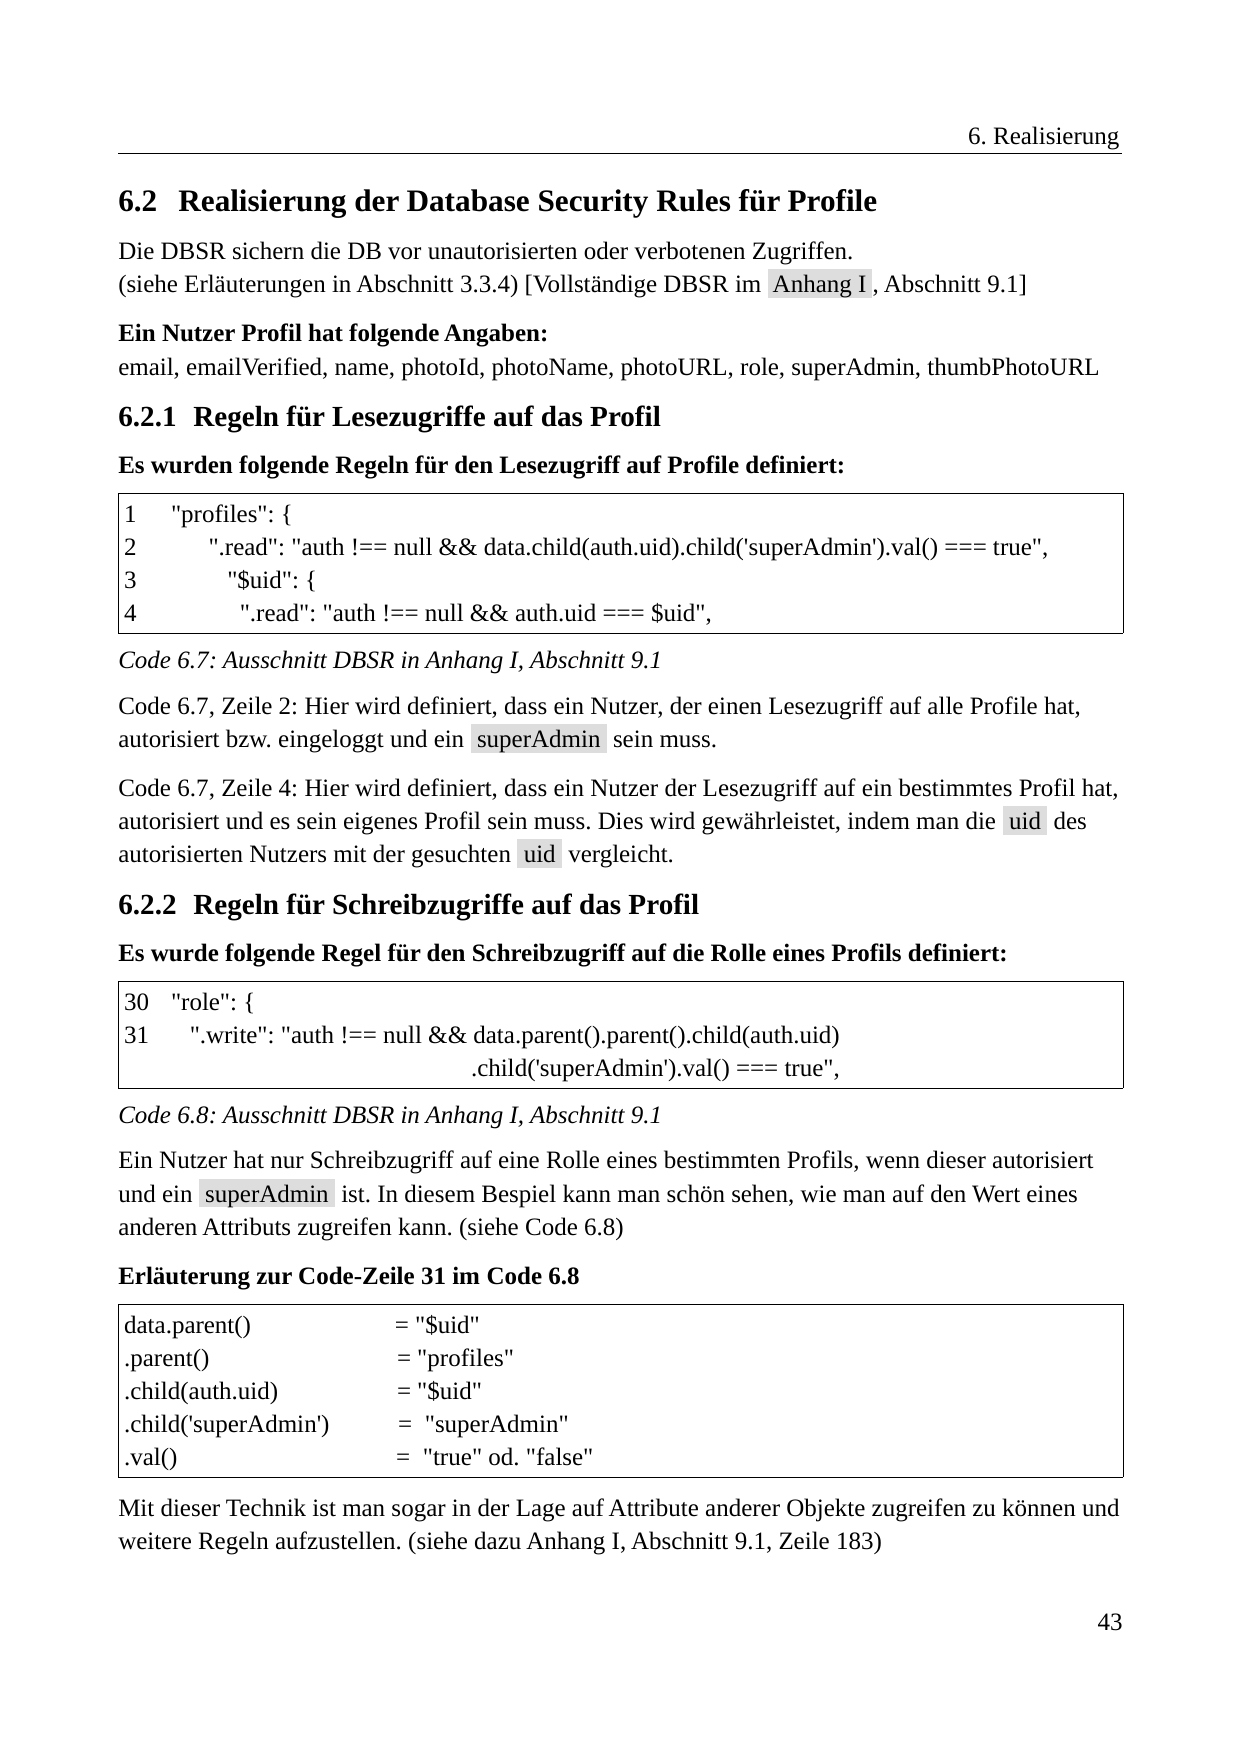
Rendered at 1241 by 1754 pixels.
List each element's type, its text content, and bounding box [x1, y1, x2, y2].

table_header 30 31 [119, 982, 165, 1087]
text Ein Nutzer hat nur Schreibzugriff auf eine Rolle eines bestimmten Profils, wenn dieser autorisiert und ein superAdmin ist. In diesem Bespiel kann man schön sehen, wie man auf den Wert eines anderen Attributs zugreifen kann. (siehe Code 6.8) [118, 1146, 1122, 1240]
table_header "role": { ".write": "auth !== null && data.parent().parent().child(auth.uid) .child('superAdmin').val() === true", [165, 982, 1123, 1087]
subtitle Regeln für Lesezugriffe auf das Profil [118, 399, 1122, 433]
text Erläuterung zur Code-Zeile 31 im Code 6.8 [118, 1261, 1122, 1290]
text Die DBSR sichern die DB vor unautorisierten oder verbotenen Zugriffen. [118, 236, 1122, 265]
text Es wurde folgende Regel für den Schreibzugriff auf die Rolle eines Profils definiert: [118, 938, 1122, 967]
text Ein Nutzer Profil hat folgende Angaben: [118, 318, 1122, 347]
text Es wurden folgende Regeln für den Lesezugriff auf Profile definiert: [118, 450, 1122, 479]
table_header "profiles": { ".read": "auth !== null && data.child(auth.uid).child('superAdmin').val() === true", "$uid": { ".read": "auth !== null && auth.uid === $uid", [165, 494, 1123, 633]
table_header data.parent() = "$uid" .parent() = "profiles" .child(auth.uid) = "$uid" .child('superAdmin') = "superAdmin" .val() = "true" od. "false" [119, 1305, 1123, 1477]
text email, emailVerified, name, photoId, photoName, photoURL, role, superAdmin, thumbPhotoURL [118, 352, 1122, 380]
subtitle Realisierung der Database Security Rules für Profile [118, 182, 1122, 218]
table_header 1 2 3 4 [119, 494, 165, 633]
text Code 6.7: Ausschnitt DBSR in Anhang I, Abschnitt 9.1 [118, 645, 1122, 674]
text Code 6.7, Zeile 2: Hier wird definiert, dass ein Nutzer, der einen Lesezugriff auf alle Profile hat, autorisiert bzw. eingeloggt und ein superAdmin sein muss. [118, 691, 1122, 753]
subtitle Regeln für Schreibzugriffe auf das Profil [118, 887, 1122, 921]
text Code 6.7, Zeile 4: Hier wird definiert, dass ein Nutzer der Lesezugriff auf ein bestimmtes Profil hat, autorisiert und es sein eigenes Profil sein muss. Dies wird gewährleistet, indem man die uid des autorisierten Nutzers mit der gesuchten uid vergleicht. [118, 773, 1122, 868]
text (siehe Erläuterungen in Abschnitt 3.3.4) [Vollständige DBSR im Anhang I , Abschnitt 9.1] [118, 269, 1122, 298]
text Mit dieser Technik ist man sogar in der Lage auf Attribute anderer Objekte zugreifen zu können und weitere Regeln aufzustellen. (siehe dazu Anhang I, Abschnitt 9.1, Zeile 183) [118, 1493, 1122, 1555]
text Code 6.8: Ausschnitt DBSR in Anhang I, Abschnitt 9.1 [118, 1100, 1122, 1129]
